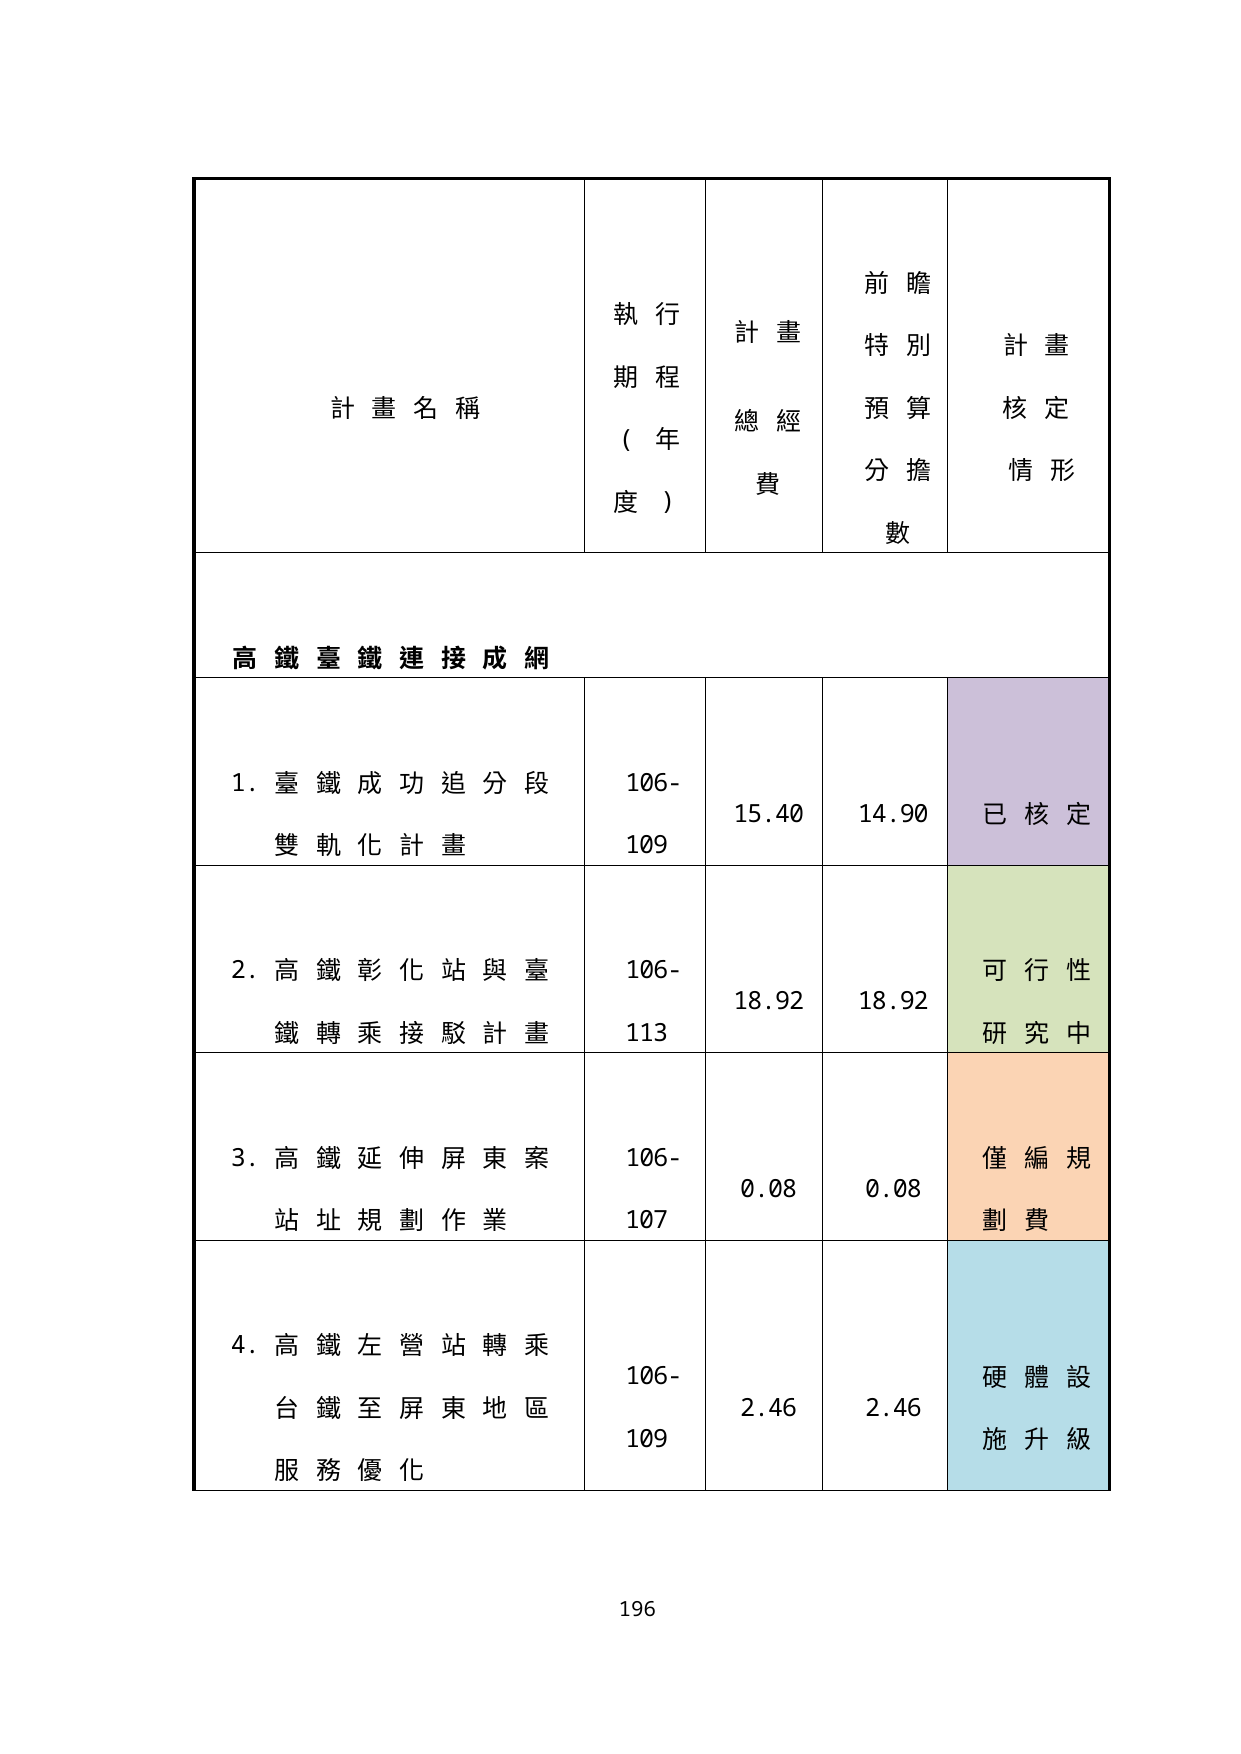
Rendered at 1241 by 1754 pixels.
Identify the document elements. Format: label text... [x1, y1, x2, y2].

table_header 前瞻特別預算分擔數 [823, 180, 947, 552]
table_cell 0.08 [706, 1053, 822, 1240]
table_header 計畫名稱 [196, 180, 584, 552]
table_cell 高鐵臺鐵連接成網 [196, 553, 585, 677]
table_cell 15.40 [706, 678, 822, 865]
table_cell 18.92 [706, 866, 822, 1052]
table_header 執行期程 (年度) [585, 180, 705, 552]
table_cell 2.46 [823, 1241, 947, 1490]
table_cell 106-107 [585, 1053, 705, 1240]
table_cell 僅編規劃費 [948, 1053, 1108, 1240]
table_cell 1.臺鐵成功追分段雙軌化計畫 [196, 678, 584, 865]
table_cell 已核定 [948, 678, 1108, 865]
table_cell 硬體設施升級 [948, 1241, 1108, 1490]
table_cell [947, 553, 1108, 677]
table_cell 2.46 [706, 1241, 822, 1490]
table_cell 可行性研究中 [948, 866, 1108, 1052]
table_cell 106-113 [585, 866, 705, 1052]
table_header 計畫 總經費 [706, 180, 822, 552]
table_cell [706, 553, 822, 677]
table_cell 106-109 [585, 678, 705, 865]
table_header 計畫核定 情形 [948, 180, 1108, 552]
table_cell [822, 553, 947, 677]
table_cell [585, 553, 706, 677]
table_cell 4.高鐵左營站轉乘台鐵至屏東地區服務優化 [196, 1241, 584, 1490]
table_cell 18.92 [823, 866, 947, 1052]
table_cell 14.90 [823, 678, 947, 865]
table_cell 106-109 [585, 1241, 705, 1490]
table_cell 0.08 [823, 1053, 947, 1240]
table_cell 3.高鐵延伸屏東案站址規劃作業 [196, 1053, 584, 1240]
table_cell 2.高鐵彰化站與臺鐵轉乘接駁計畫 [196, 866, 584, 1052]
